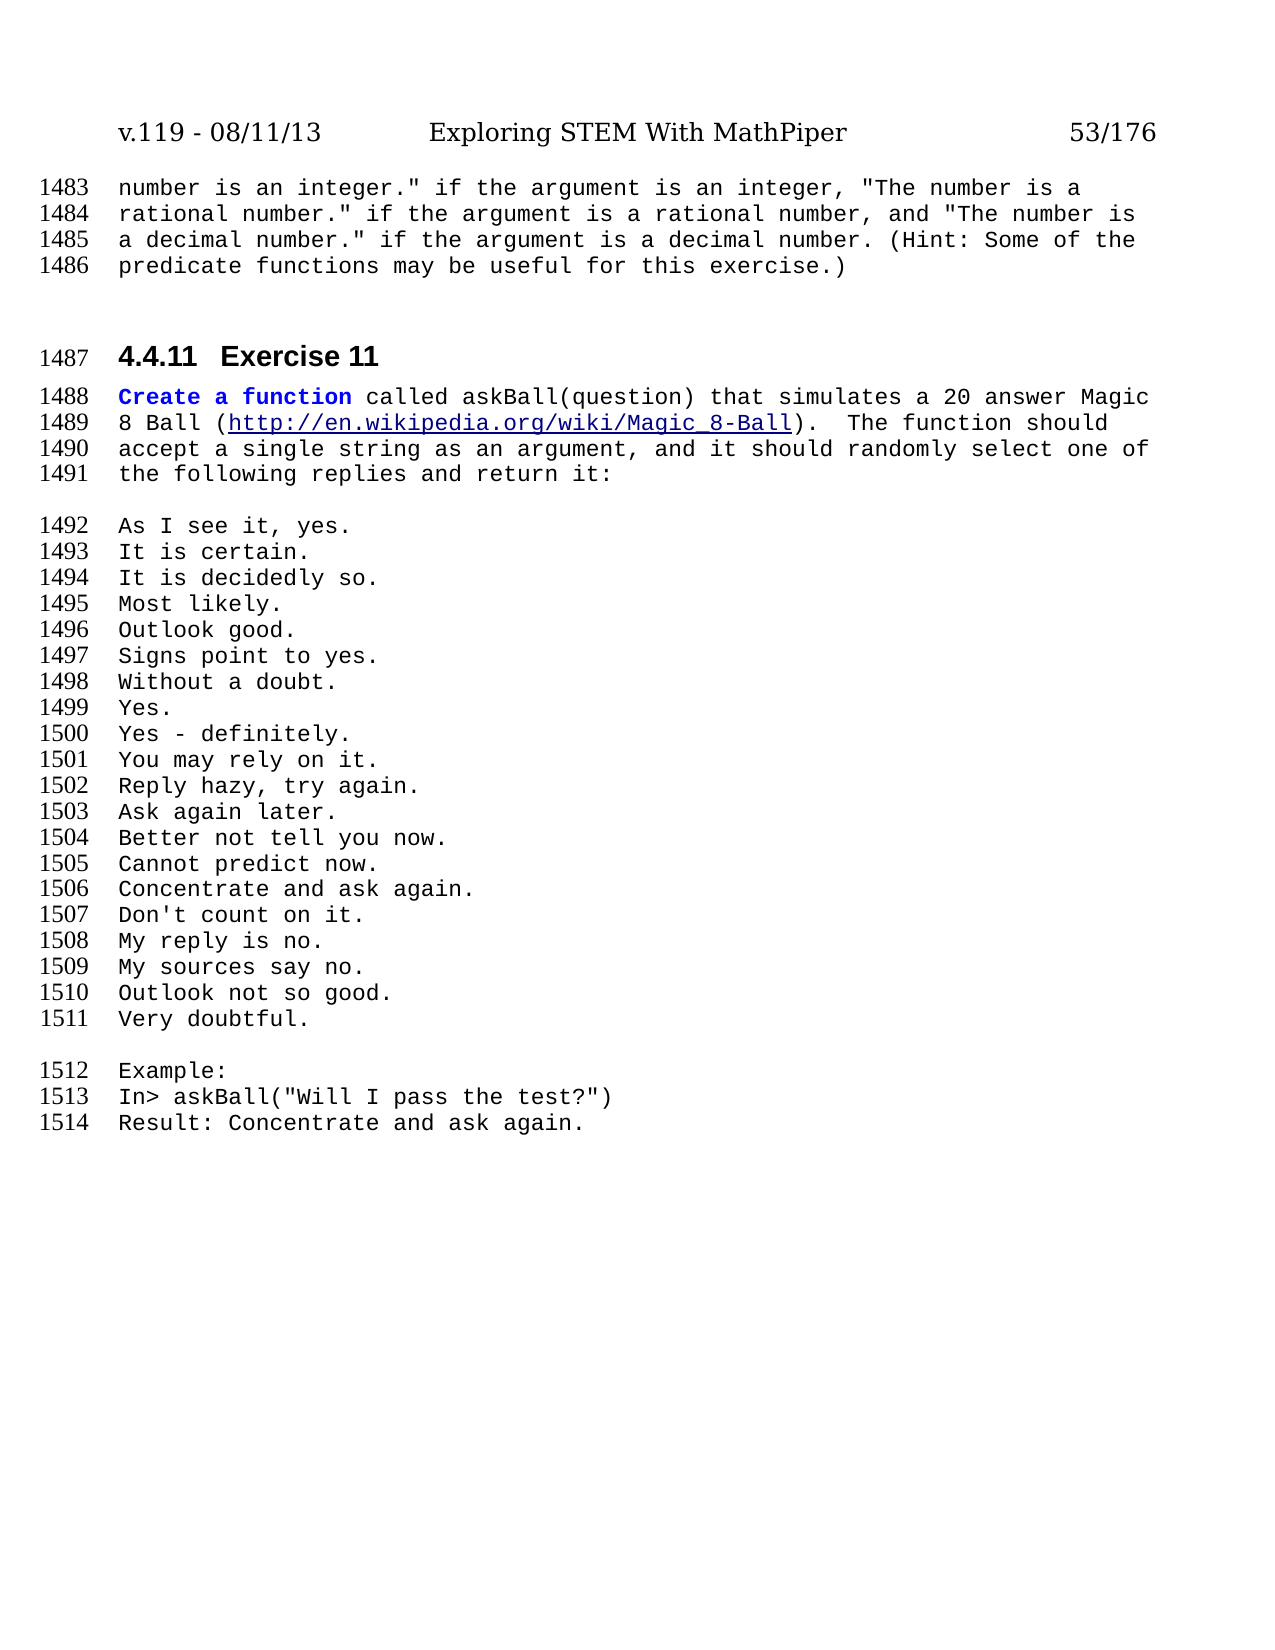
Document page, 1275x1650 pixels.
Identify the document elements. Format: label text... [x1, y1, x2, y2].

text Create a function called askBall(question) that simulates a 20 answer Magic 8 Ball (http://en.wikipedia.org/wiki/Magic_8-Ball). The function should accept a single string as an argument, and it should randomly select one of the following replies and return it: [118, 385, 1157, 489]
text Outlook not so good. [118, 982, 1157, 1007]
text You may rely on it. [118, 748, 1157, 774]
text As I see it, yes. [118, 515, 1157, 541]
text It is certain. [118, 541, 1157, 567]
text Cannot predict now. [118, 852, 1157, 878]
subtitle Exercise 11 [118, 339, 1157, 373]
text My reply is no. [118, 930, 1157, 956]
text In> askBall("Will I pass the test?") [118, 1085, 1157, 1111]
text Yes. [118, 696, 1157, 722]
text Better not tell you now. [118, 826, 1157, 852]
text Result: Concentrate and ask again. [118, 1111, 1157, 1137]
text Example: [118, 1059, 1157, 1085]
text Yes - definitely. [118, 722, 1157, 748]
text Without a doubt. [118, 670, 1157, 696]
text Very doubtful. [118, 1007, 1157, 1033]
text Signs point to yes. [118, 644, 1157, 670]
text It is decidedly so. [118, 567, 1157, 592]
text Outlook good. [118, 618, 1157, 644]
text Concentrate and ask again. [118, 878, 1157, 904]
text My sources say no. [118, 956, 1157, 982]
text Most likely. [118, 592, 1157, 618]
text Don't count on it. [118, 904, 1157, 930]
text Ask again later. [118, 800, 1157, 826]
text Reply hazy, try again. [118, 774, 1157, 800]
text number is an integer." if the argument is an integer, "The number is a rational number." if the argument is a rational number, and "The number is a decimal number." if the argument is a decimal number. (Hint: Some of the predicate functions may be useful for this exercise.) [118, 177, 1157, 281]
